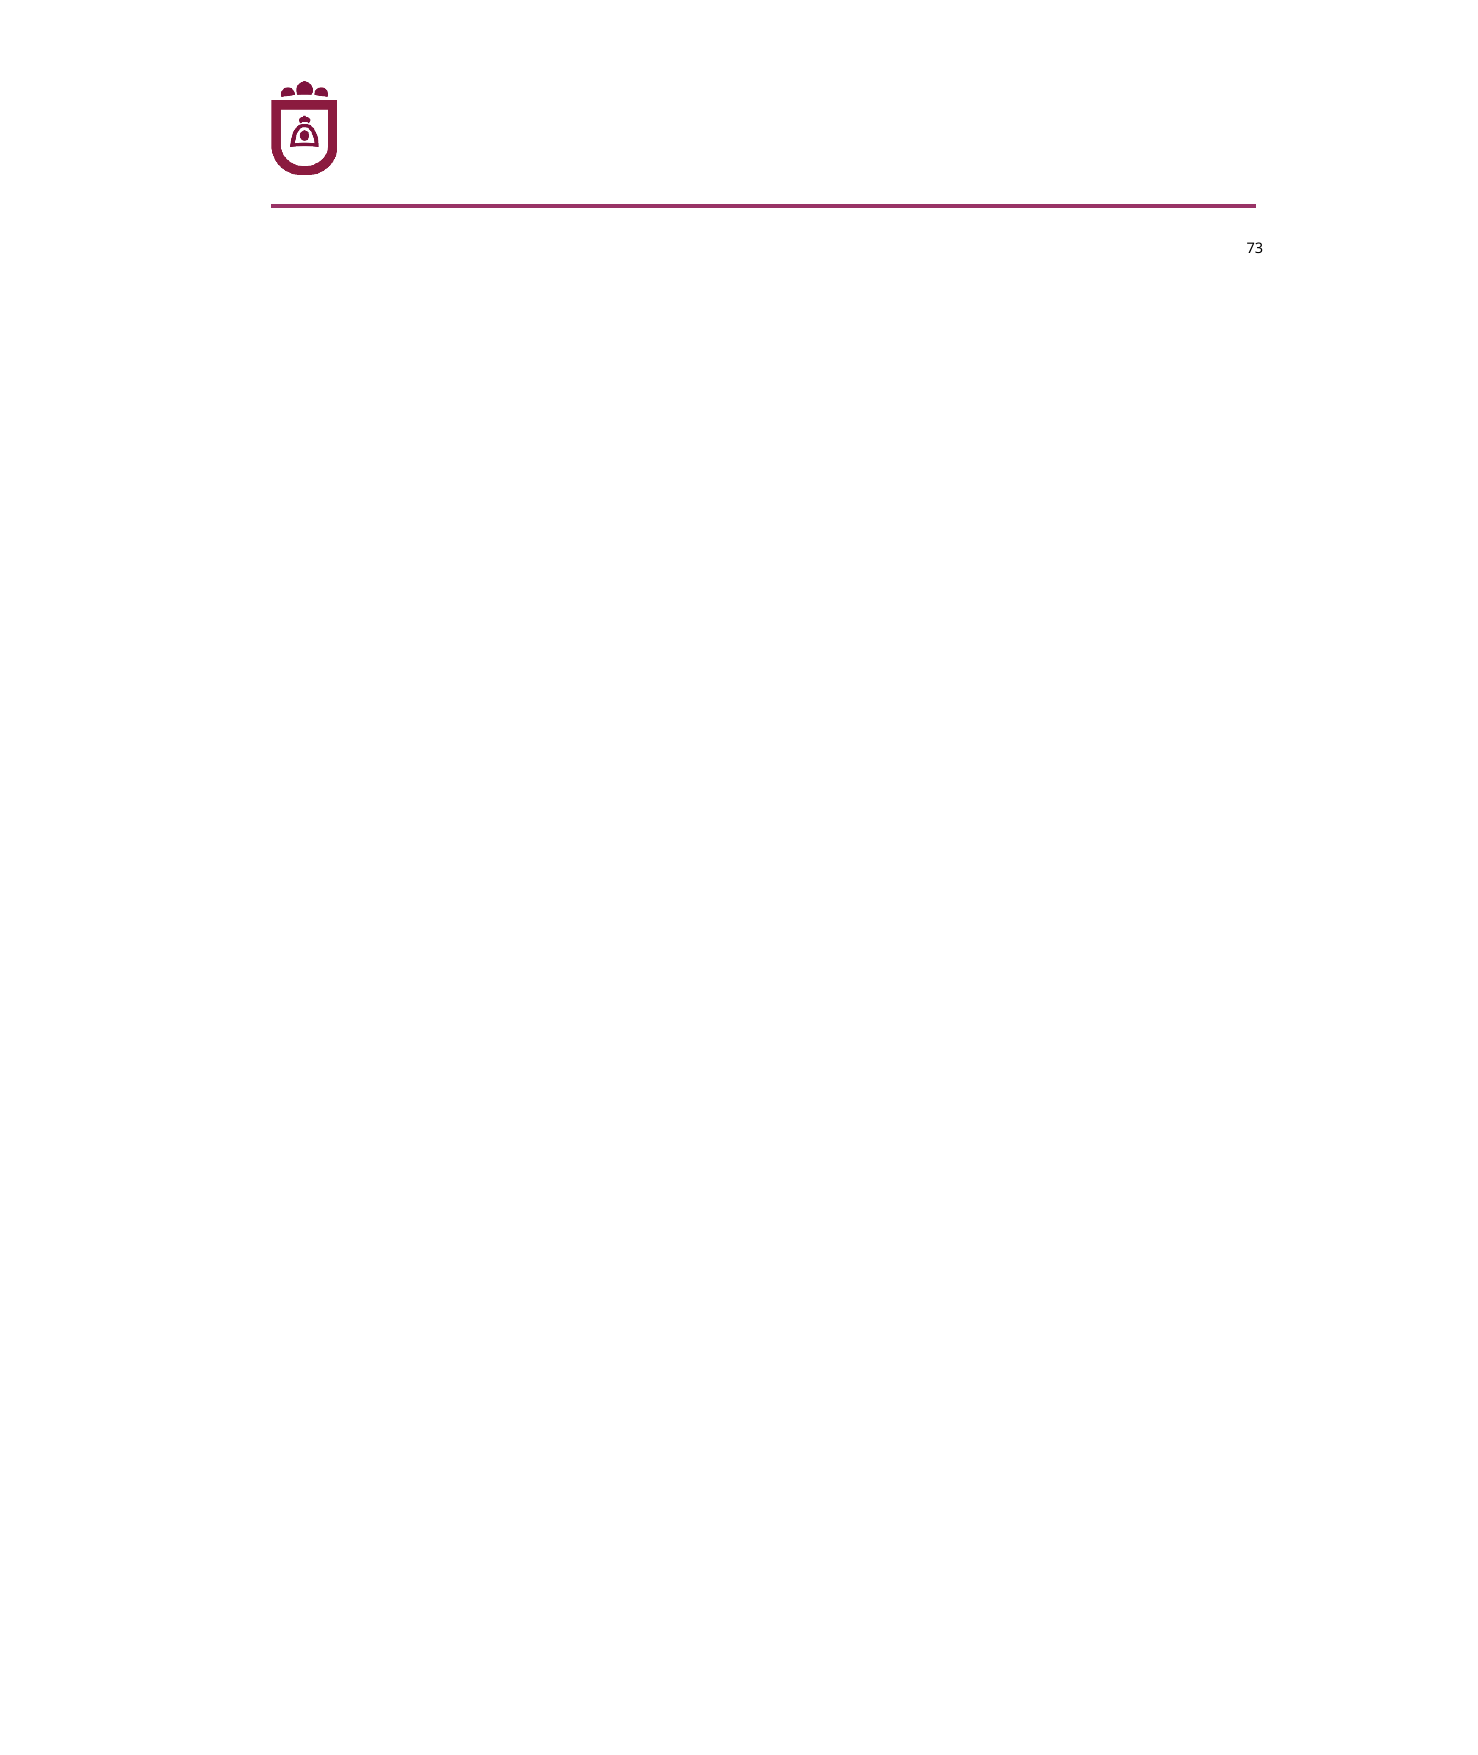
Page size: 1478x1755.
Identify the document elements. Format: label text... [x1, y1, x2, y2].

text 73 [37, 238, 1263, 258]
